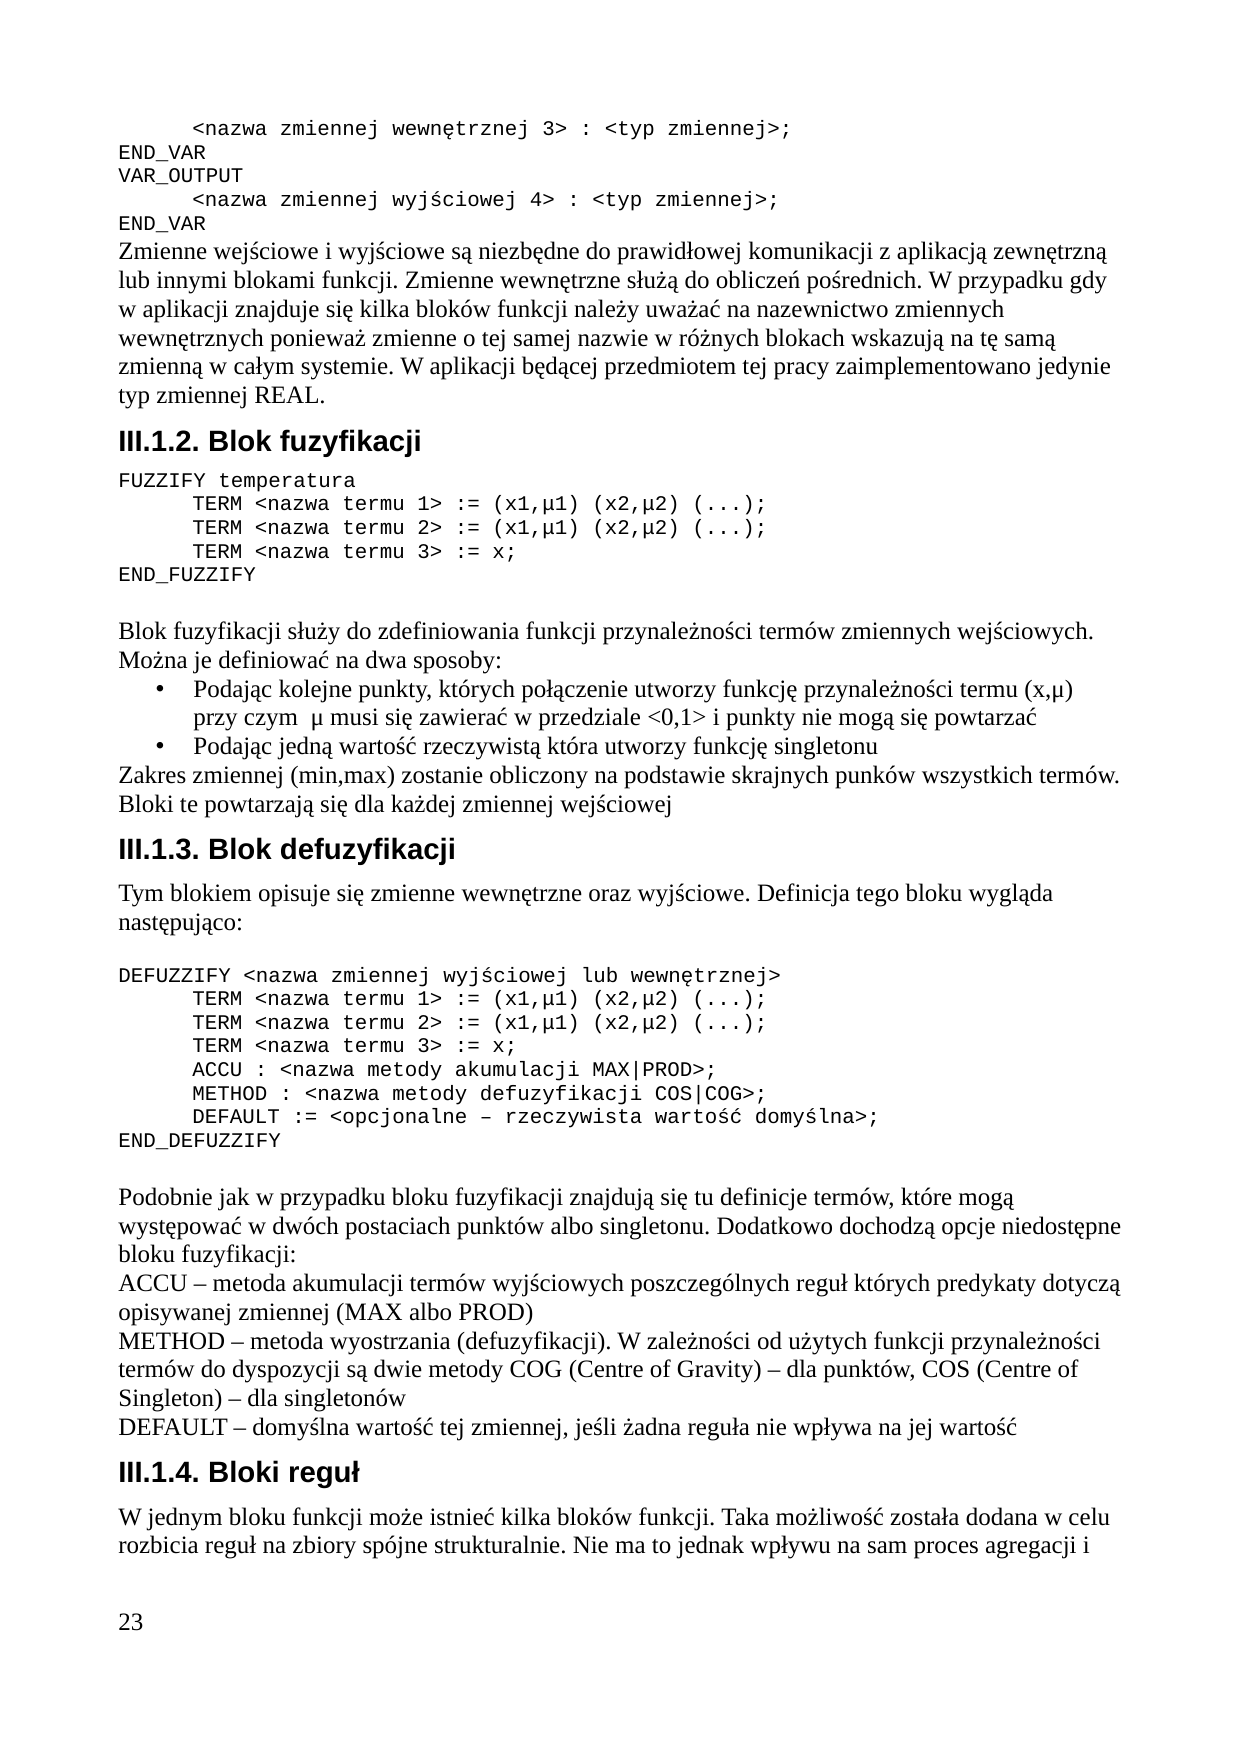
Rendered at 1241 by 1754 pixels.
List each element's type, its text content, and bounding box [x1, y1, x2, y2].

text TERM <nazwa termu 3> := x; [118, 541, 1122, 564]
text ACCU : <nazwa metody akumulacji MAX|PROD>; [118, 1059, 1122, 1083]
text <nazwa zmiennej wewnętrznej 3> : <typ zmiennej>; [118, 118, 1122, 142]
list Podając jedną wartość rzeczywistą która utworzy funkcję singletonu [156, 731, 1122, 760]
text TERM <nazwa termu 1> := (x1,μ1) (x2,μ2) (...); [118, 493, 1122, 517]
text <nazwa zmiennej wyjściowej 4> : <typ zmiennej>; [118, 189, 1122, 213]
text ACCU – metoda akumulacji termów wyjściowych poszczególnych reguł których predykaty dotyczą opisywanej zmiennej (MAX albo PROD) [118, 1268, 1122, 1326]
text END_VAR [118, 213, 1122, 236]
text DEFUZZIFY <nazwa zmiennej wyjściowej lub wewnętrznej> [118, 964, 1122, 988]
text FUZZIFY temperatura [118, 470, 1122, 493]
text Tym blokiem opisuje się zmienne wewnętrzne oraz wyjściowe. Definicja tego bloku wygląda następująco: [118, 878, 1122, 936]
text TERM <nazwa termu 3> := x; [118, 1036, 1122, 1059]
text TERM <nazwa termu 2> := (x1,μ1) (x2,μ2) (...); [118, 1012, 1122, 1036]
text METHOD : <nazwa metody defuzyfikacji COS|COG>; [118, 1083, 1122, 1106]
text Zakres zmiennej (min,max) zostanie obliczony na podstawie skrajnych punków wszystkich termów. Bloki te powtarzają się dla każdej zmiennej wejściowej [118, 760, 1122, 817]
text TERM <nazwa termu 1> := (x1,μ1) (x2,μ2) (...); [118, 988, 1122, 1012]
text END_DEFUZZIFY [118, 1130, 1122, 1154]
text Podobnie jak w przypadku bloku fuzyfikacji znajdują się tu definicje termów, które mogą występować w dwóch postaciach punktów albo singletonu. Dodatkowo dochodzą opcje niedostępne bloku fuzyfikacji: [118, 1182, 1122, 1268]
subtitle Bloki reguł [118, 1455, 1122, 1489]
text METHOD – metoda wyostrzania (defuzyfikacji). W zależności od użytych funkcji przynależności termów do dyspozycji są dwie metody COG (Centre of Gravity) – dla punktów, COS (Centre of Singleton) – dla singletonów [118, 1326, 1122, 1412]
text TERM <nazwa termu 2> := (x1,μ1) (x2,μ2) (...); [118, 517, 1122, 541]
text Blok fuzyfikacji służy do zdefiniowania funkcji przynależności termów zmiennych wejściowych. Można je definiować na dwa sposoby: [118, 616, 1122, 674]
text DEFAULT := <opcjonalne – rzeczywista wartość domyślna>; [118, 1106, 1122, 1130]
text W jednym bloku funkcji może istnieć kilka bloków funkcji. Taka możliwość została dodana w celu rozbicia reguł na zbiory spójne strukturalnie. Nie ma to jednak wpływu na sam proces agregacji i [118, 1502, 1122, 1559]
subtitle Blok defuzyfikacji [118, 832, 1122, 866]
text VAR_OUTPUT [118, 165, 1122, 189]
text DEFAULT – domyślna wartość tej zmiennej, jeśli żadna reguła nie wpływa na jej wartość [118, 1412, 1122, 1441]
text END_FUZZIFY [118, 564, 1122, 588]
subtitle Blok fuzyfikacji [118, 423, 1122, 457]
text Zmienne wejściowe i wyjściowe są niezbędne do prawidłowej komunikacji z aplikacją zewnętrzną lub innymi blokami funkcji. Zmienne wewnętrzne służą do obliczeń pośrednich. W przypadku gdy w aplikacji znajduje się kilka bloków funkcji należy uważać na nazewnictwo zmiennych wewnętrznych ponieważ zmienne o tej samej nazwie w różnych blokach wskazują na tę samą zmienną w całym systemie. W aplikacji będącej przedmiotem tej pracy zaimplementowano jedynie typ zmiennej REAL. [118, 236, 1122, 409]
list Podając kolejne punkty, których połączenie utworzy funkcję przynależności termu (x,μ) przy czym μ musi się zawierać w przedziale <0,1> i punkty nie mogą się powtarzać [156, 674, 1122, 731]
text END_VAR [118, 142, 1122, 165]
